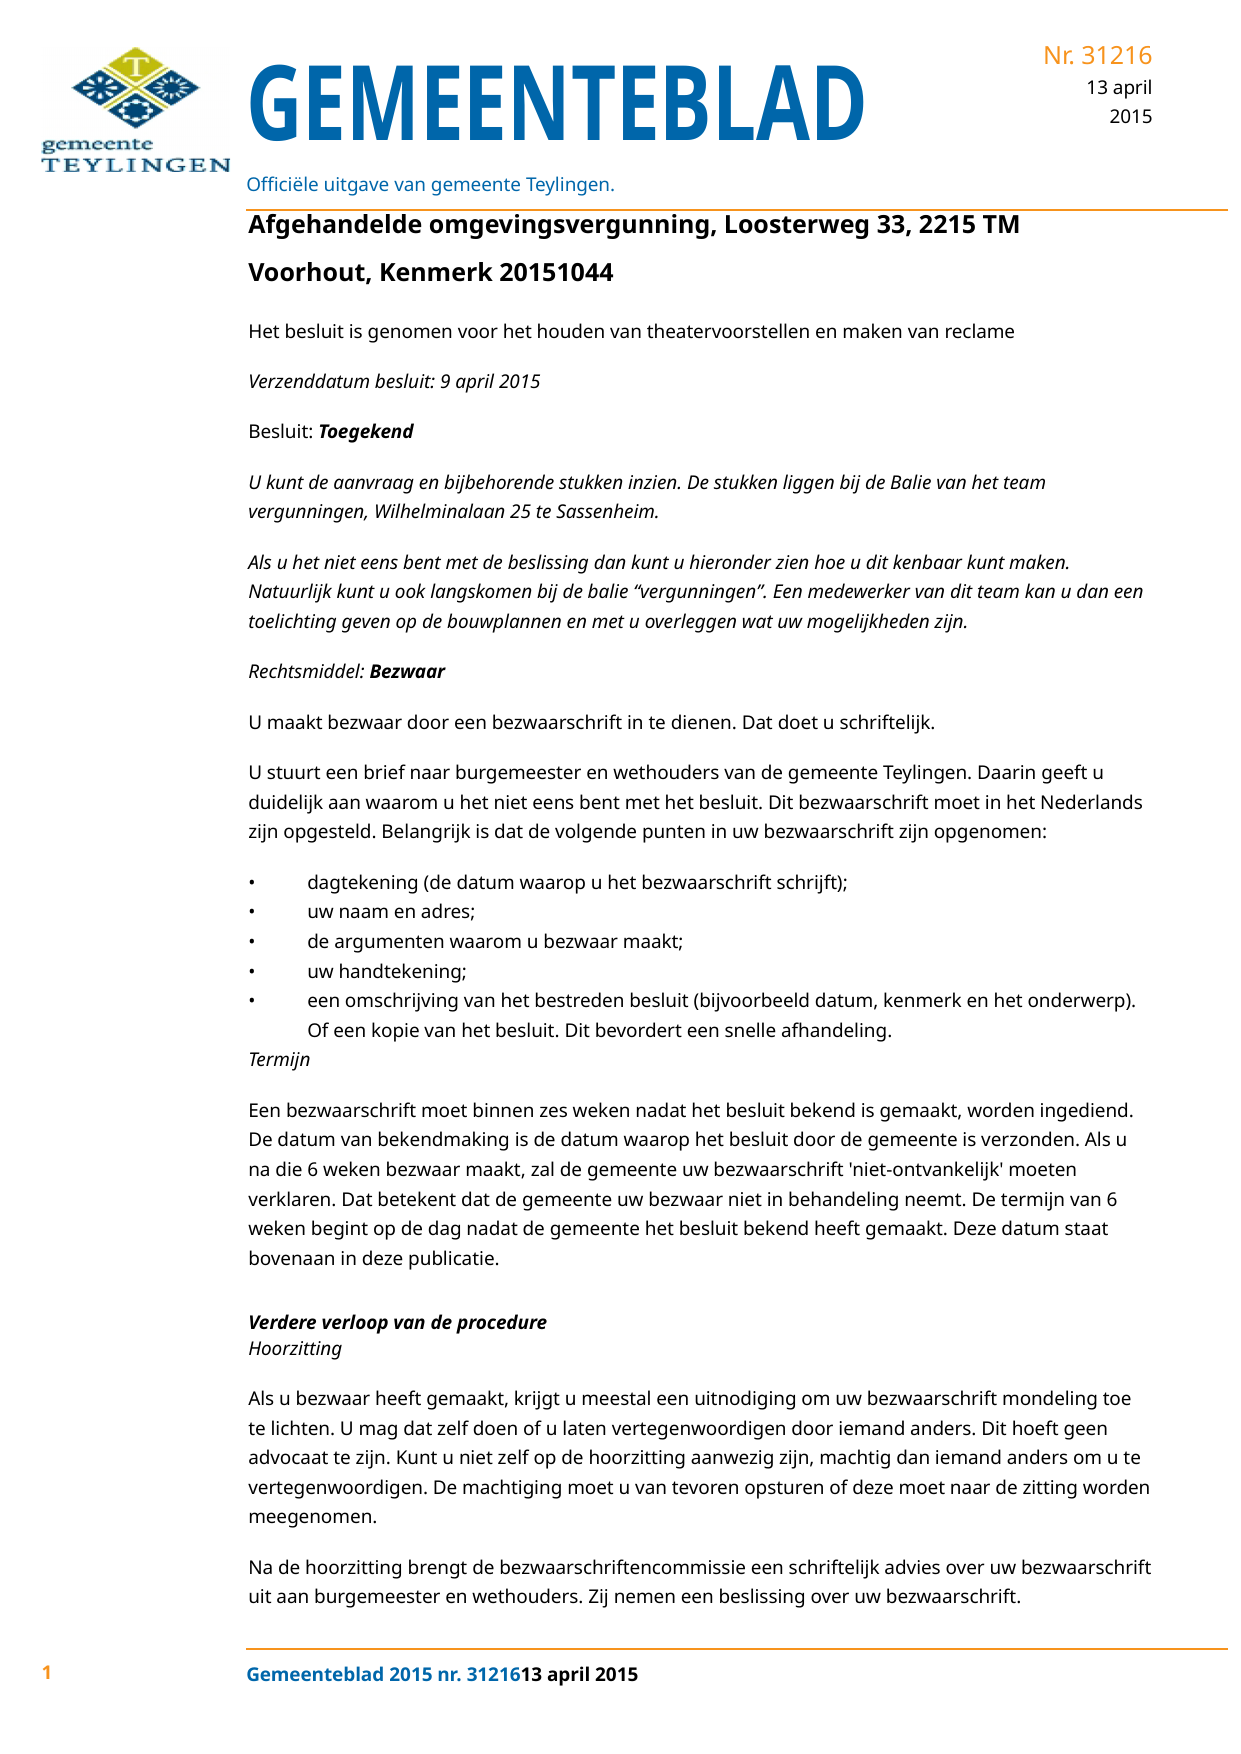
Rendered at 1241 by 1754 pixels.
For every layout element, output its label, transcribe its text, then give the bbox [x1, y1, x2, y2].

picture [41, 47, 231, 172]
text Besluit: Toegekend [248, 419, 1152, 444]
text Verdere verloop van de procedure [248, 1309, 1152, 1335]
list de argumenten waarom u bezwaar maakt; [248, 928, 1152, 954]
text Termijn [248, 1047, 1152, 1072]
text Rechtsmiddel: Bezwaar [248, 659, 1152, 684]
list uw handtekening; [248, 958, 1152, 984]
text Afgehandelde omgevingsvergunning, Loosterweg 33, 2215 TM Voorhout, Kenmerk 20151044 [248, 211, 1152, 288]
text Een bezwaarschrift moet binnen zes weken nadat het besluit bekend is gemaakt, worden ingediend. De datum van bekendmaking is de datum waarop het besluit door de gemeente is verzonden. Als u na die 6 weken bezwaar maakt, zal de gemeente uw bezwaarschrift 'niet-ontvankelijk' moeten verklaren. Dat betekent dat de gemeente uw bezwaar niet in behandeling neemt. De termijn van 6 weken begint op de dag nadat de gemeente het besluit bekend heeft gemaakt. Deze datum staat bovenaan in deze publicatie. [248, 1097, 1152, 1271]
text Als u bezwaar heeft gemaakt, krijgt u meestal een uitnodiging om uw bezwaarschrift mondeling toe te lichten. U mag dat zelf doen of u laten vertegenwoordigen door iemand anders. Dit hoeft geen advocaat te zijn. Kunt u niet zelf op de hoorzitting aanwezig zijn, machtig dan iemand anders om u te vertegenwoordigen. De machtiging moet u van tevoren opsturen of deze moet naar de zitting worden meegenomen. [248, 1385, 1152, 1529]
text Verzenddatum besluit: 9 april 2015 [248, 368, 1152, 394]
text U stuurt een brief naar burgemeester en wethouders van de gemeente Teylingen. Daarin geeft u duidelijk aan waarom u het niet eens bent met het besluit. Dit bezwaarschrift moet in het Nederlands zijn opgesteld. Belangrijk is dat de volgende punten in uw bezwaarschrift zijn opgenomen: [248, 759, 1152, 844]
text Na de hoorzitting brengt de bezwaarschriftencommissie een schriftelijk advies over uw bezwaarschrift uit aan burgemeester en wethouders. Zij nemen een beslissing over uw bezwaarschrift. [248, 1554, 1152, 1609]
list een omschrijving van het bestreden besluit (bijvoorbeeld datum, kenmerk en het onderwerp). Of een kopie van het besluit. Dit bevordert een snelle afhandeling. [248, 987, 1152, 1043]
text Het besluit is genomen voor het houden van theatervoorstellen en maken van reclame [248, 318, 1152, 344]
list dagtekening (de datum waarop u het bezwaarschrift schrijft); [248, 869, 1152, 895]
text Als u het niet eens bent met de beslissing dan kunt u hieronder zien hoe u dit kenbaar kunt maken. Natuurlijk kunt u ook langskomen bij de balie “vergunningen”. Een medewerker van dit team kan u dan een toelichting geven op de bouwplannen en met u overleggen wat uw mogelijkheden zijn. [248, 549, 1152, 634]
text U kunt de aanvraag en bijbehorende stukken inzien. De stukken liggen bij de Balie van het team vergunningen, Wilhelminalaan 25 te Sassenheim. [248, 469, 1152, 524]
text Hoorzitting [248, 1335, 1152, 1360]
text U maakt bezwaar door een bezwaarschrift in te dienen. Dat doet u schriftelijk. [248, 709, 1152, 735]
list uw naam en adres; [248, 899, 1152, 924]
